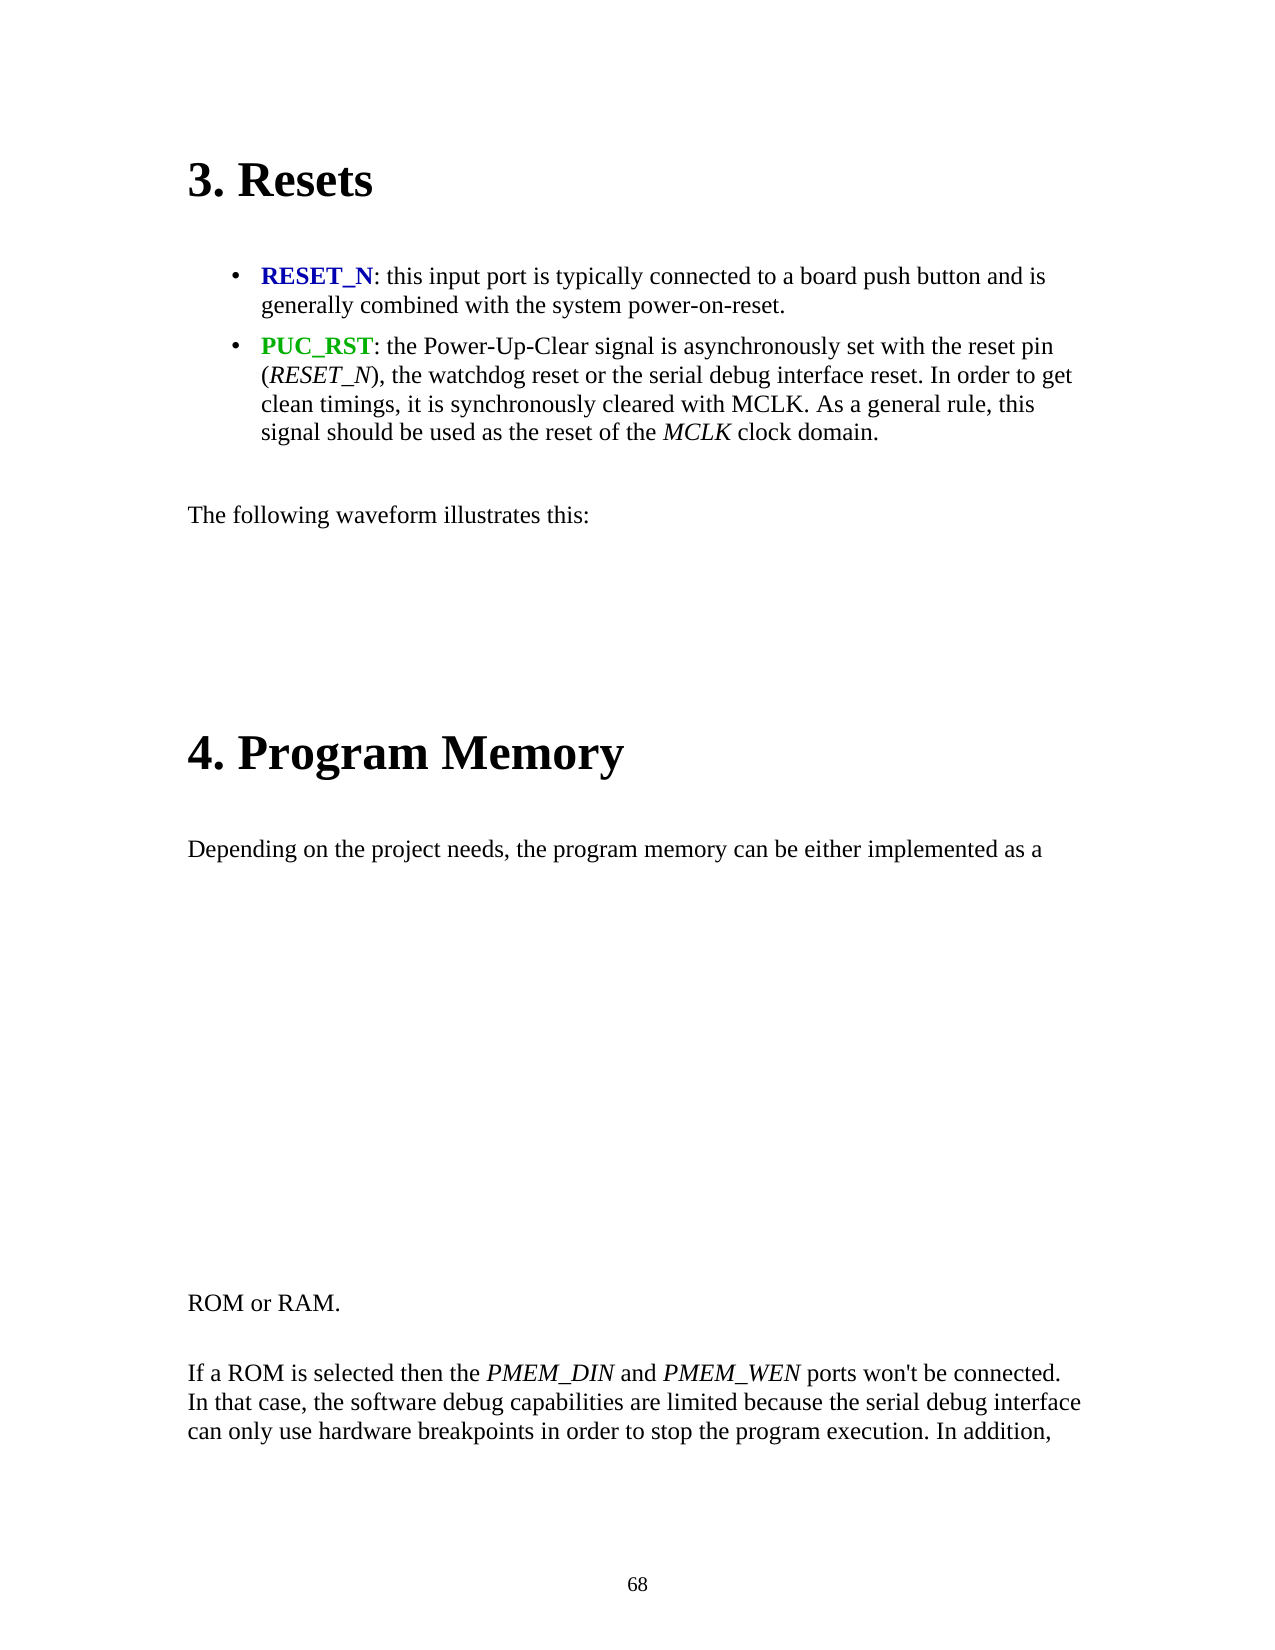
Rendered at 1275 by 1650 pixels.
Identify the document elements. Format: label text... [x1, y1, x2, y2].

text 3. Resets [187, 150, 1088, 207]
text The following waveform illustrates this: [187, 500, 1088, 529]
list RESET_N: this input port is typically connected to a board push button and is generally combined with the system power-on-reset. [231, 261, 1088, 319]
text 4. Program Memory [187, 722, 1088, 780]
text Depending on the project needs, the program memory can be either implemented as a ROM or RAM. [187, 834, 1088, 1317]
list PUC_RST: the Power-Up-Clear signal is asynchronously set with the reset pin (RESET_N), the watchdog reset or the serial debug interface reset. In order to get clean timings, it is synchronously cleared with MCLK. As a general rule, this signal should be used as the reset of the MCLK clock domain. [231, 331, 1088, 446]
text If a ROM is selected then the PMEM_DIN and PMEM_WEN ports won't be connected. In that case, the software debug capabilities are limited because the serial debug interface can only use hardware breakpoints in order to stop the program execution. In addition, [187, 1330, 1088, 1445]
